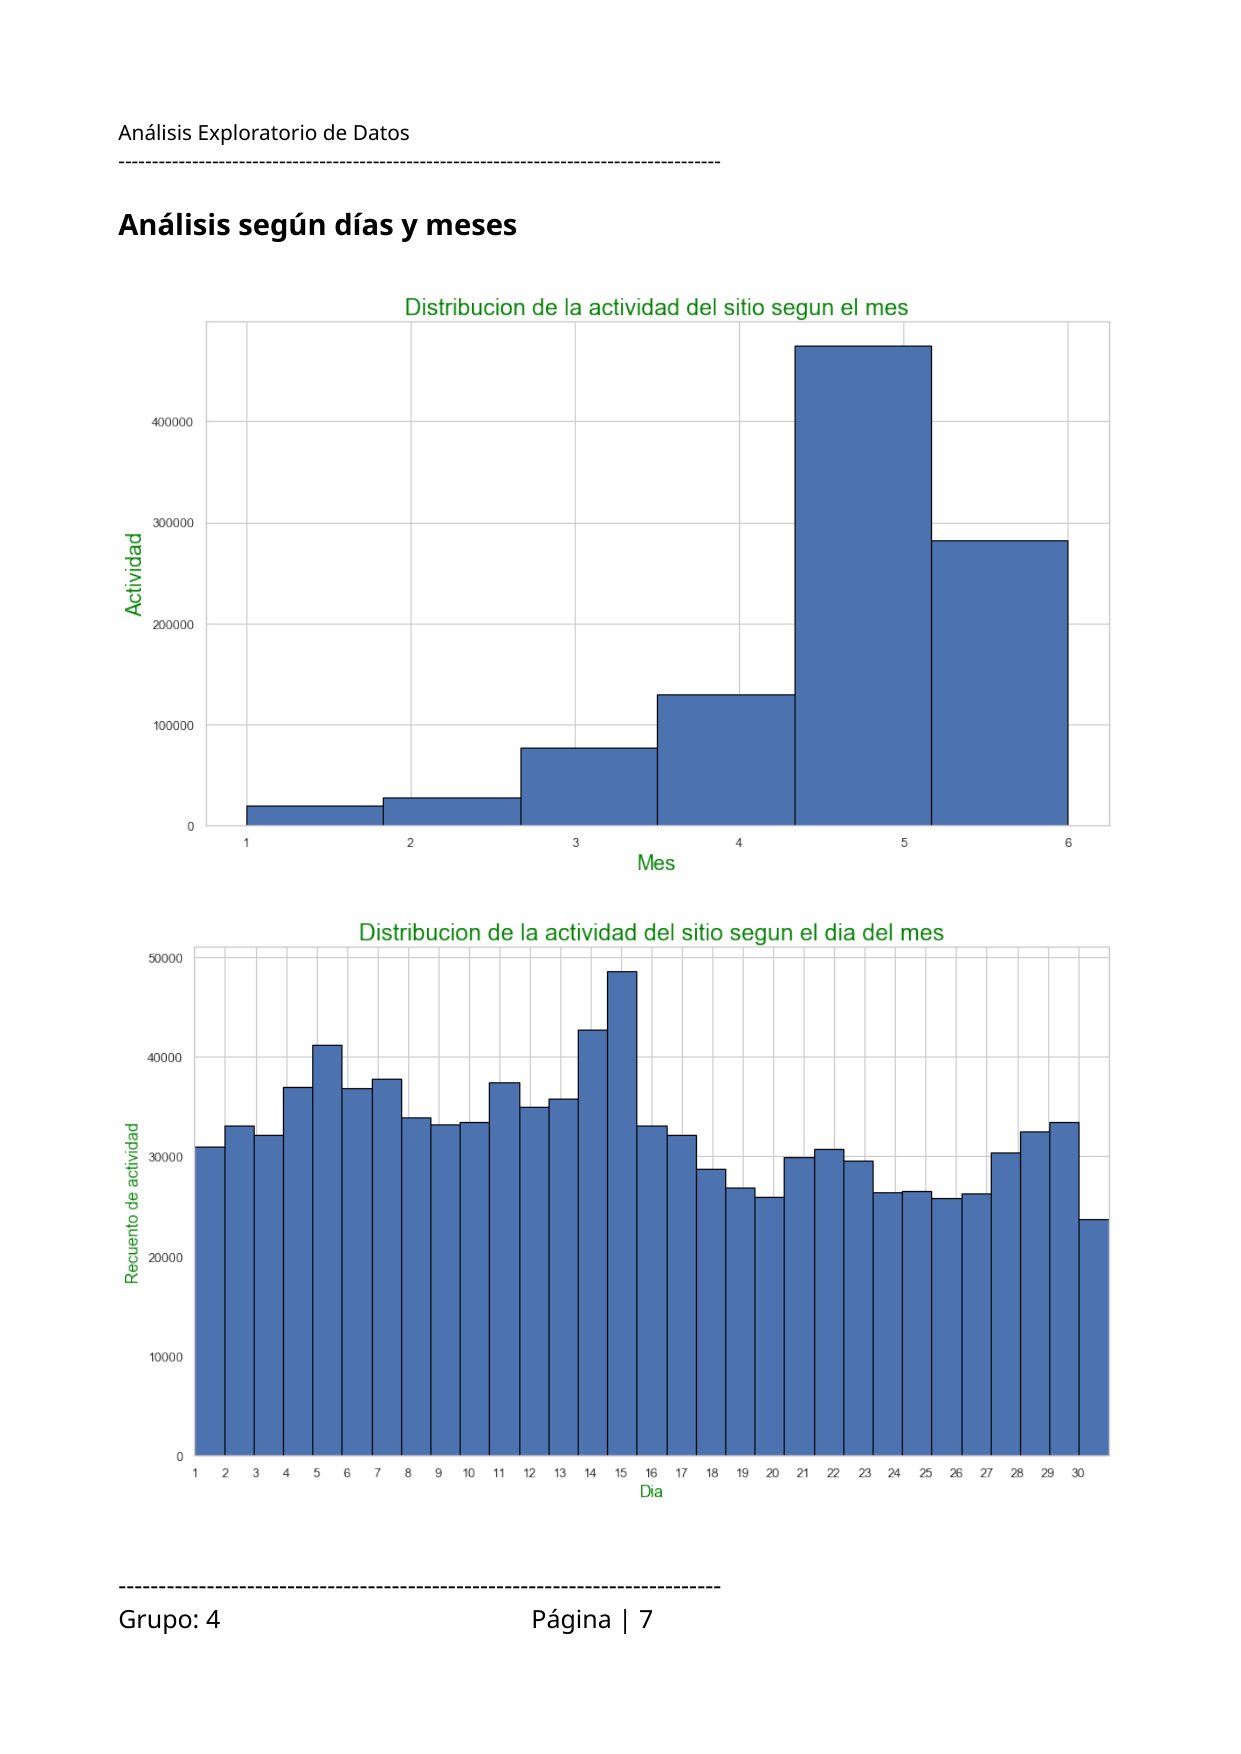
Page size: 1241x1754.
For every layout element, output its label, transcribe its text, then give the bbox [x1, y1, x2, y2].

picture [118, 291, 1123, 882]
picture [118, 915, 1123, 1508]
subtitle Análisis según días y meses [118, 204, 1122, 244]
